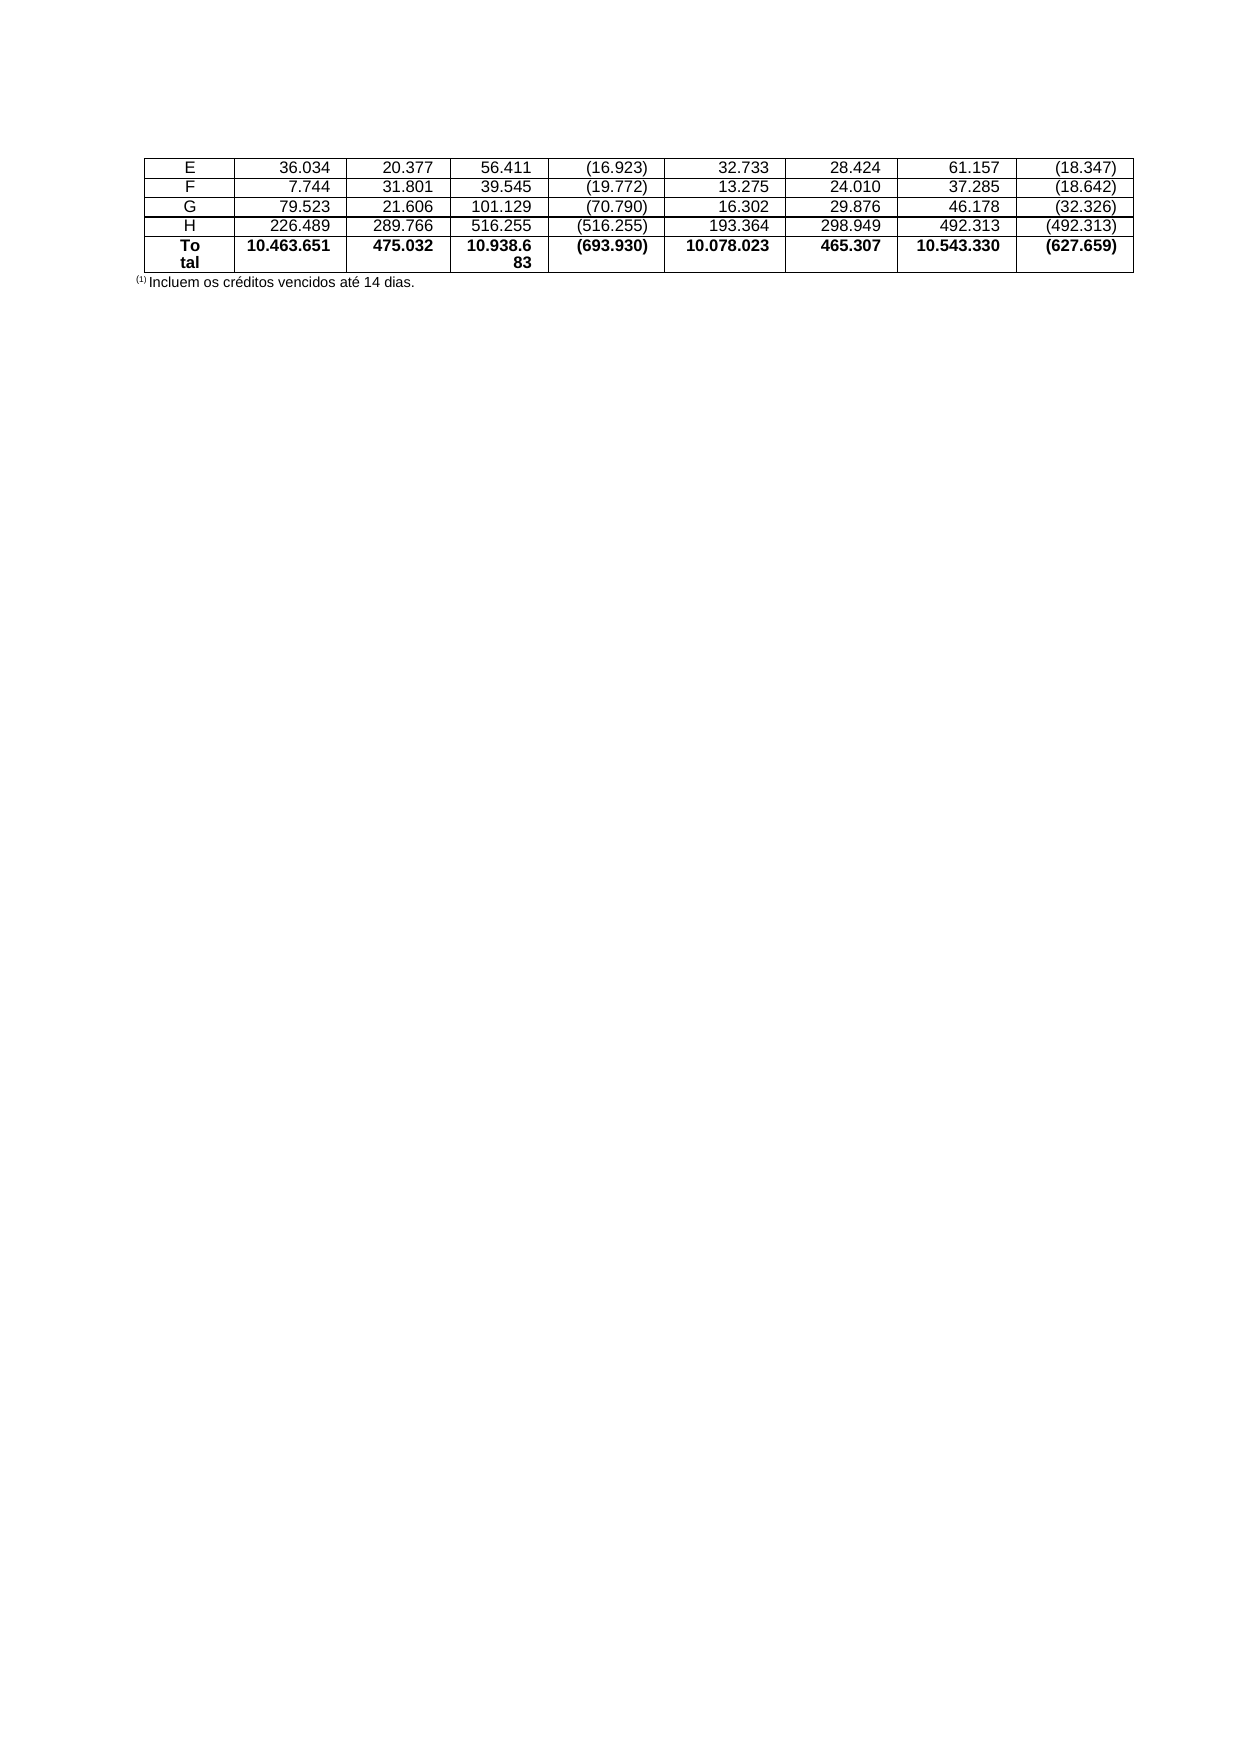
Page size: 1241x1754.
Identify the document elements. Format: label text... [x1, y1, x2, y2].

table_cell (70.790) [549, 198, 664, 216]
table_cell 79.523 [235, 198, 346, 216]
table_cell G [145, 198, 234, 216]
table_cell (516.255) [549, 218, 664, 236]
table_cell (16.923) [549, 159, 664, 178]
table_cell 46.178 [898, 198, 1016, 216]
table_cell 516.255 [451, 218, 548, 236]
table_cell 298.949 [786, 218, 897, 236]
table_cell 10.543.330 [898, 237, 1016, 272]
table_cell 37.285 [898, 179, 1016, 197]
table_cell (18.347) [1017, 159, 1133, 178]
table_cell H [145, 218, 234, 236]
table_cell 7.744 [235, 179, 346, 197]
table_cell 28.424 [786, 159, 897, 178]
table_cell (32.326) [1017, 198, 1133, 216]
table_cell 492.313 [898, 218, 1016, 236]
table_cell 465.307 [786, 237, 897, 272]
table_cell 61.157 [898, 159, 1016, 178]
table_cell (492.313) [1017, 218, 1133, 236]
table_cell 32.733 [665, 159, 785, 178]
table_cell 193.364 [665, 218, 785, 236]
table_cell E [145, 159, 234, 178]
table_cell 101.129 [451, 198, 548, 216]
table_cell (19.772) [549, 179, 664, 197]
text (1) Incluem os créditos vencidos até 14 dias. [136, 273, 1203, 291]
table_cell 16.302 [665, 198, 785, 216]
table_cell 475.032 [347, 237, 450, 272]
table_cell (627.659) [1017, 237, 1133, 272]
table_cell 20.377 [347, 159, 450, 178]
table_cell 31.801 [347, 179, 450, 197]
table_cell 289.766 [347, 218, 450, 236]
table_cell F [145, 179, 234, 197]
table_cell 13.275 [665, 179, 785, 197]
table_cell 10.078.023 [665, 237, 785, 272]
table_cell Total [145, 237, 234, 272]
table_cell (18.642) [1017, 179, 1133, 197]
table_cell (693.930) [549, 237, 664, 272]
table_cell 39.545 [451, 179, 548, 197]
table_cell 10.463.651 [235, 237, 346, 272]
table_cell 29.876 [786, 198, 897, 216]
table_cell 56.411 [451, 159, 548, 178]
table_cell 36.034 [235, 159, 346, 178]
table_cell 226.489 [235, 218, 346, 236]
table_cell 24.010 [786, 179, 897, 197]
table_cell 21.606 [347, 198, 450, 216]
table_cell 10.938.683 [451, 237, 548, 272]
